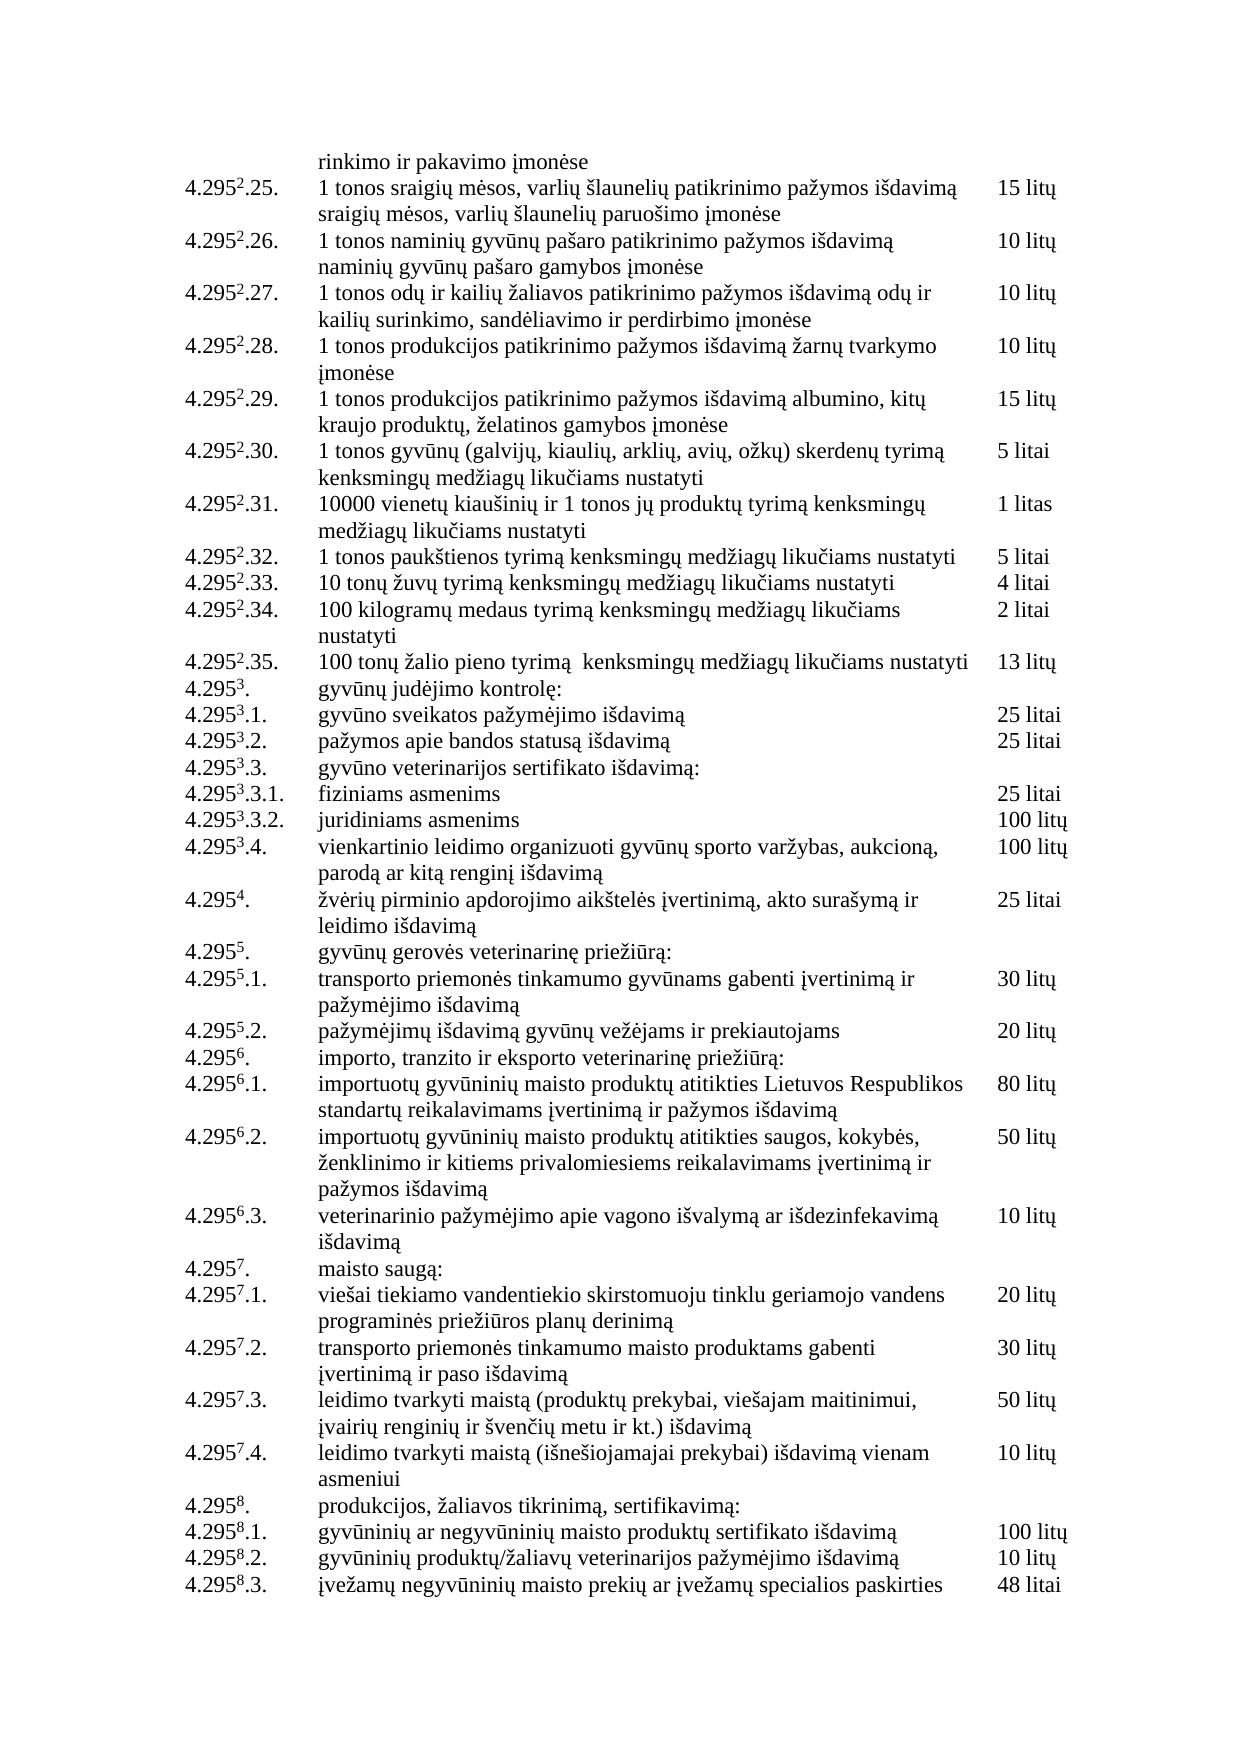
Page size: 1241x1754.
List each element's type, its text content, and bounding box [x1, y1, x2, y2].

table_cell 1 tonos odų ir kailių žaliavos patikrinimo pažymos išdavimą odų ir kailių surinkimo, sandėliavimo ir perdirbimo įmonėse [307, 280, 986, 332]
table_cell gyvūnų gerovės veterinarinę priežiūrą: [307, 938, 986, 965]
table_cell 80 litų [986, 1070, 1148, 1123]
table_cell 4.2958.2. [174, 1545, 307, 1571]
table_cell 10000 vienetų kiaušinių ir 1 tonos jų produktų tyrimą kenksmingų medžiagų likučiams nustatyti [307, 490, 986, 543]
table_cell pažymėjimų išdavimą gyvūnų vežėjams ir prekiautojams [307, 1018, 986, 1044]
table_cell 4.2953.2. [174, 728, 307, 754]
table_cell 4.2956.1. [174, 1070, 307, 1123]
table_cell veterinarinio pažymėjimo apie vagono išvalymą ar išdezinfekavimą išdavimą [307, 1202, 986, 1254]
table_cell 4.2952.32. [174, 543, 307, 569]
table_cell 10 litų [986, 227, 1148, 279]
table_cell 4.2958. [174, 1492, 307, 1518]
table_cell vienkartinio leidimo organizuoti gyvūnų sporto varžybas, aukcioną, parodą ar kitą renginį išdavimą [307, 833, 986, 886]
table_cell 4.2952.35. [174, 649, 307, 675]
table_cell 100 tonų žalio pieno tyrimą kenksmingų medžiagų likučiams nustatyti [307, 649, 986, 675]
table_cell leidimo tvarkyti maistą (išnešiojamajai prekybai) išdavimą vienam asmeniui [307, 1439, 986, 1492]
table_cell 4.2958.1. [174, 1518, 307, 1544]
table_cell 4.2955. [174, 938, 307, 965]
table_cell žvėrių pirminio apdorojimo aikštelės įvertinimą, akto surašymą ir leidimo išdavimą [307, 886, 986, 938]
table_cell 100 litų [986, 1518, 1148, 1544]
table_cell juridiniams asmenims [307, 807, 986, 833]
table_cell 20 litų [986, 1018, 1148, 1044]
table_cell 1 tonos paukštienos tyrimą kenksmingų medžiagų likučiams nustatyti [307, 543, 986, 569]
table_cell 1 tonos produkcijos patikrinimo pažymos išdavimą žarnų tvarkymo įmonėse [307, 332, 986, 385]
table_cell 48 litai [986, 1571, 1148, 1597]
table_cell 15 litų [986, 385, 1148, 438]
table_cell leidimo tvarkyti maistą (produktų prekybai, viešajam maitinimui, įvairių renginių ir švenčių metu ir kt.) išdavimą [307, 1386, 986, 1439]
table_cell 25 litai [986, 886, 1148, 938]
table_cell 50 litų [986, 1123, 1148, 1202]
table_cell 10 litų [986, 280, 1148, 332]
table_cell 10 litų [986, 1545, 1148, 1571]
table_cell 4.2957.4. [174, 1439, 307, 1492]
table_cell maisto saugą: [307, 1255, 986, 1281]
table_cell importo, tranzito ir eksporto veterinarinę priežiūrą: [307, 1044, 986, 1070]
table_cell 25 litai [986, 780, 1148, 807]
table_cell importuotų gyvūninių maisto produktų atitikties Lietuvos Respublikos standartų reikalavimams įvertinimą ir pažymos išdavimą [307, 1070, 986, 1123]
table_cell 4.2955.1. [174, 965, 307, 1017]
table_cell [986, 148, 1148, 174]
table_cell 4.2952.26. [174, 227, 307, 279]
table_cell 4.2957.3. [174, 1386, 307, 1439]
table_cell 25 litai [986, 701, 1148, 727]
table_cell 5 litai [986, 438, 1148, 490]
table_cell 4.2955.2. [174, 1018, 307, 1044]
table_cell [174, 148, 307, 174]
table_cell produkcijos, žaliavos tikrinimą, sertifikavimą: [307, 1492, 986, 1518]
table_cell 4.2952.30. [174, 438, 307, 490]
table_cell 4.2952.27. [174, 280, 307, 332]
table_cell 4.2958.3. [174, 1571, 307, 1597]
table_cell 1 tonos gyvūnų (galvijų, kiaulių, arklių, avių, ožkų) skerdenų tyrimą kenksmingų medžiagų likučiams nustatyti [307, 438, 986, 490]
table_cell rinkimo ir pakavimo įmonėse [307, 148, 986, 174]
table_cell 10 litų [986, 1439, 1148, 1492]
table_cell 4.2957. [174, 1255, 307, 1281]
table_cell 10 tonų žuvų tyrimą kenksmingų medžiagų likučiams nustatyti [307, 569, 986, 596]
table_cell gyvūninių ar negyvūninių maisto produktų sertifikato išdavimą [307, 1518, 986, 1544]
table_cell 1 tonos naminių gyvūnų pašaro patikrinimo pažymos išdavimą naminių gyvūnų pašaro gamybos įmonėse [307, 227, 986, 279]
table_cell viešai tiekiamo vandentiekio skirstomuoju tinklu geriamojo vandens programinės priežiūros planų derinimą [307, 1281, 986, 1334]
table_cell 30 litų [986, 965, 1148, 1017]
table_cell 4 litai [986, 569, 1148, 596]
table_cell 4.2956.3. [174, 1202, 307, 1254]
table_cell 4.2957.2. [174, 1334, 307, 1386]
table_cell gyvūno veterinarijos sertifikato išdavimą: [307, 754, 986, 780]
table_cell 4.2952.25. [174, 174, 307, 227]
table_cell gyvūno sveikatos pažymėjimo išdavimą [307, 701, 986, 727]
table_cell 100 litų [986, 833, 1148, 886]
table_cell 1 tonos sraigių mėsos, varlių šlaunelių patikrinimo pažymos išdavimą sraigių mėsos, varlių šlaunelių paruošimo įmonėse [307, 174, 986, 227]
table_cell gyvūnų judėjimo kontrolę: [307, 675, 986, 701]
table_cell fiziniams asmenims [307, 780, 986, 807]
table_cell 1 litas [986, 490, 1148, 543]
table_cell 4.2956. [174, 1044, 307, 1070]
table_cell 30 litų [986, 1334, 1148, 1386]
table_cell 4.2953.1. [174, 701, 307, 727]
table_cell 4.2953.4. [174, 833, 307, 886]
table_cell 4.2952.34. [174, 596, 307, 648]
table_cell 4.2956.2. [174, 1123, 307, 1202]
table_cell importuotų gyvūninių maisto produktų atitikties saugos, kokybės, ženklinimo ir kitiems privalomiesiems reikalavimams įvertinimą ir pažymos išdavimą [307, 1123, 986, 1202]
table_cell 4.2952.33. [174, 569, 307, 596]
table_cell 4.2953. [174, 675, 307, 701]
table_cell 10 litų [986, 1202, 1148, 1254]
table_cell 4.2953.3.2. [174, 807, 307, 833]
table_cell 4.2954. [174, 886, 307, 938]
table_cell [986, 754, 1148, 780]
table_cell 10 litų [986, 332, 1148, 385]
table_cell 100 litų [986, 807, 1148, 833]
table_cell 25 litai [986, 728, 1148, 754]
table_cell [986, 1044, 1148, 1070]
table_cell 5 litai [986, 543, 1148, 569]
table_cell [986, 1255, 1148, 1281]
table_cell 4.2953.3.1. [174, 780, 307, 807]
table_cell gyvūninių produktų/žaliavų veterinarijos pažymėjimo išdavimą [307, 1545, 986, 1571]
table_cell 4.2957.1. [174, 1281, 307, 1334]
table_cell 4.2953.3. [174, 754, 307, 780]
table_cell 15 litų [986, 174, 1148, 227]
table_cell [986, 1492, 1148, 1518]
table_cell pažymos apie bandos statusą išdavimą [307, 728, 986, 754]
table_cell įvežamų negyvūninių maisto prekių ar įvežamų specialios paskirties [307, 1571, 986, 1597]
table_cell [986, 675, 1148, 701]
table_cell 4.2952.31. [174, 490, 307, 543]
table_cell 50 litų [986, 1386, 1148, 1439]
table_cell 13 litų [986, 649, 1148, 675]
table_cell 100 kilogramų medaus tyrimą kenksmingų medžiagų likučiams nustatyti [307, 596, 986, 648]
table_cell 1 tonos produkcijos patikrinimo pažymos išdavimą albumino, kitų kraujo produktų, želatinos gamybos įmonėse [307, 385, 986, 438]
table_cell [986, 938, 1148, 965]
table_cell 4.2952.29. [174, 385, 307, 438]
table_cell transporto priemonės tinkamumo gyvūnams gabenti įvertinimą ir pažymėjimo išdavimą [307, 965, 986, 1017]
table_cell 2 litai [986, 596, 1148, 648]
table_cell transporto priemonės tinkamumo maisto produktams gabenti įvertinimą ir paso išdavimą [307, 1334, 986, 1386]
table_cell 4.2952.28. [174, 332, 307, 385]
table_cell 20 litų [986, 1281, 1148, 1334]
